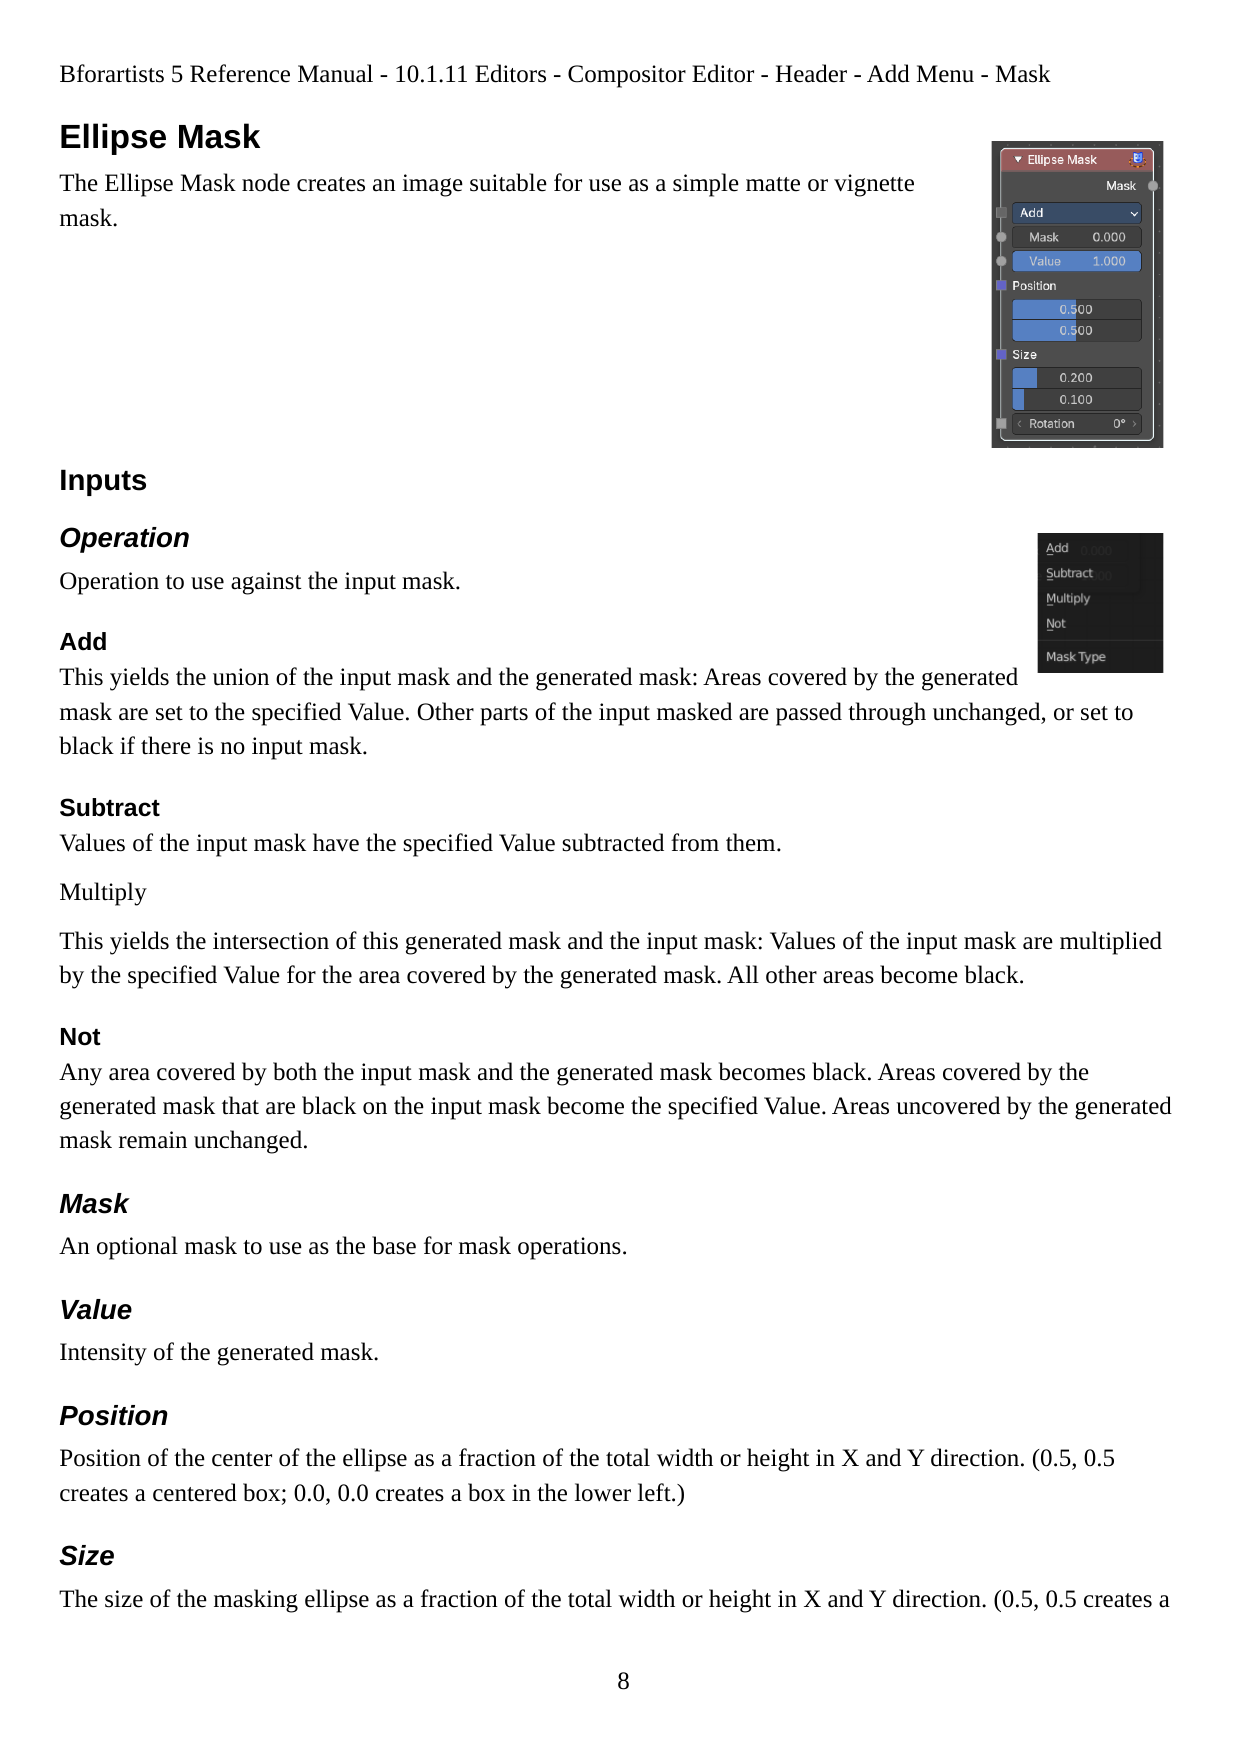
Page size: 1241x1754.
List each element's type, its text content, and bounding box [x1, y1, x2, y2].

text This yields the union of the input mask and the generated mask: Areas covered by the generated mask are set to the specified Value. Other parts of the input masked are passed through unchanged, or set to black if there is no input mask. [59, 662, 1181, 760]
text The Ellipse Mask node creates an image suitable for use as a simple matte or vignette mask. [59, 168, 991, 232]
subtitle Ellipse Mask [59, 117, 1181, 156]
text Any area covered by both the input mask and the generated mask becomes black. Areas covered by the generated mask that are black on the input mask become the specified Value. Areas uncovered by the generated mask remain unchanged. [59, 1057, 1181, 1154]
text Position of the center of the ellipse as a fraction of the total width or height in X and Y direction. (0.5, 0.5 creates a centered box; 0.0, 0.0 creates a box in the lower left.) [59, 1443, 1181, 1507]
picture [1037, 533, 1164, 673]
subtitle Not [59, 1022, 1181, 1050]
subtitle Value [59, 1293, 1181, 1325]
text Values of the input mask have the specified Value subtracted from them. [59, 828, 1181, 856]
subtitle [1164, 627, 1181, 656]
text An optional mask to use as the base for mask operations. [59, 1231, 1181, 1260]
subtitle Operation [59, 522, 1181, 553]
text Intensity of the generated mask. [59, 1337, 1181, 1366]
text The size of the masking ellipse as a fraction of the total width or height in X and Y direction. (0.5, 0.5 creates a [59, 1584, 1181, 1612]
subtitle Inputs [59, 463, 1181, 497]
subtitle Subtract [59, 793, 1181, 821]
subtitle Add [59, 627, 1037, 656]
text Multiply [59, 877, 1181, 905]
subtitle Size [59, 1539, 1181, 1571]
subtitle Mask [59, 1187, 1181, 1219]
picture [991, 141, 1164, 448]
subtitle Position [59, 1399, 1181, 1431]
text This yields the intersection of this generated mask and the input mask: Values of the input mask are multiplied by the specified Value for the area covered by the generated mask. All other areas become black. [59, 926, 1181, 989]
text Operation to use against the input mask. [59, 566, 1037, 595]
